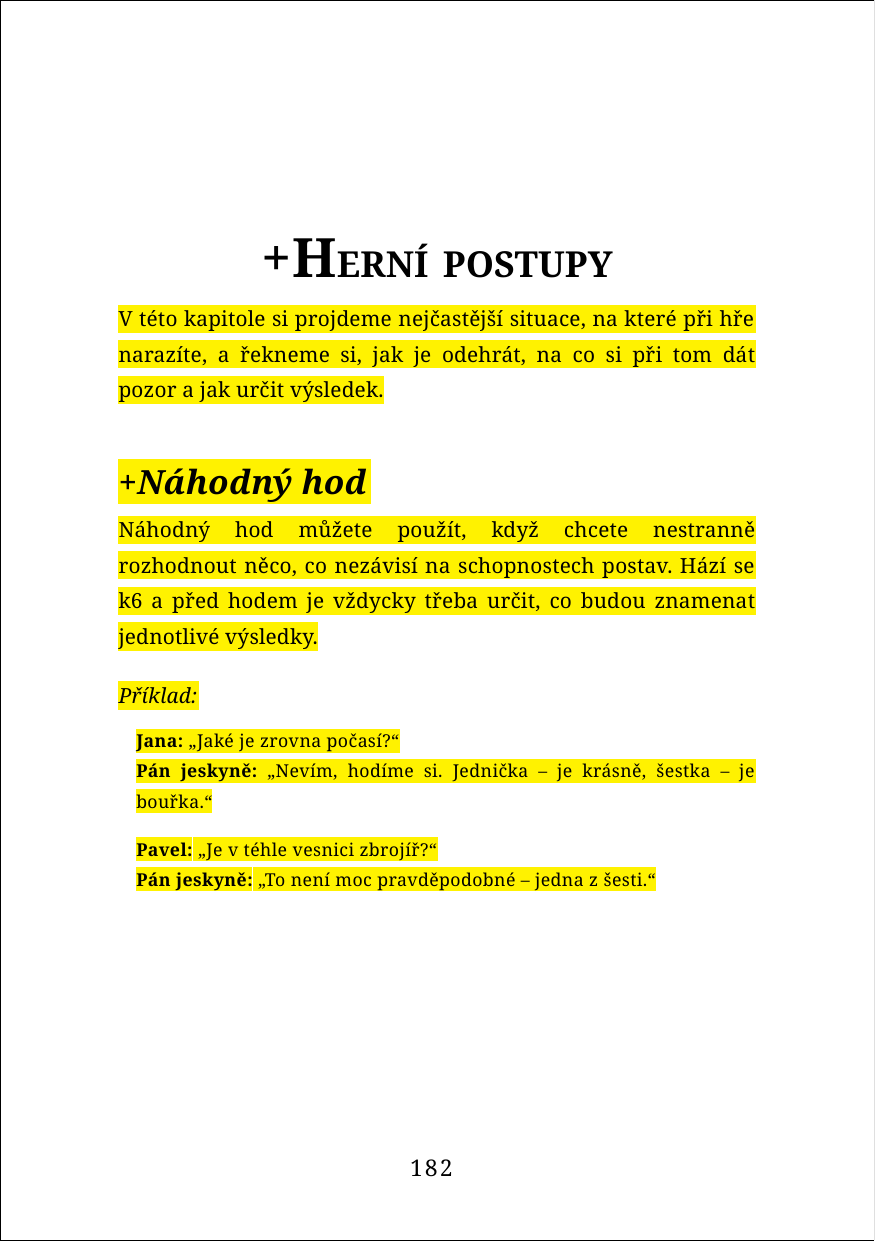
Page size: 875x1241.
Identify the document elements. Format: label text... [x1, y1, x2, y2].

text Příklad: [118, 681, 756, 710]
subtitle +Náhodný hod [118, 458, 756, 504]
text Pavel: „Je v téhle vesnici zbrojíř?“ Pán jeskyně: „To není moc pravděpodobné – jedna z šesti.“ [136, 837, 756, 891]
text Jana: „Jaké je zrovna počasí?“ Pán jeskyně: „Nevím, hodíme si. Jednička – je krásně, šestka – je bouřka.“ [136, 729, 756, 813]
subtitle +Herní postupy [118, 219, 756, 293]
text Náhodný hod můžete použít, když chcete nestranně rozhodnout něco, co nezávisí na schopnostech postav. Hází se k6 a před hodem je vždycky třeba určit, co budou znamenat jednotlivé výsledky. [118, 516, 756, 651]
text V této kapitole si projdeme nejčastější situace, na které při hře narazíte, a řekneme si, jak je odehrát, na co si při tom dát pozor a jak určit výsledek. [118, 304, 756, 404]
